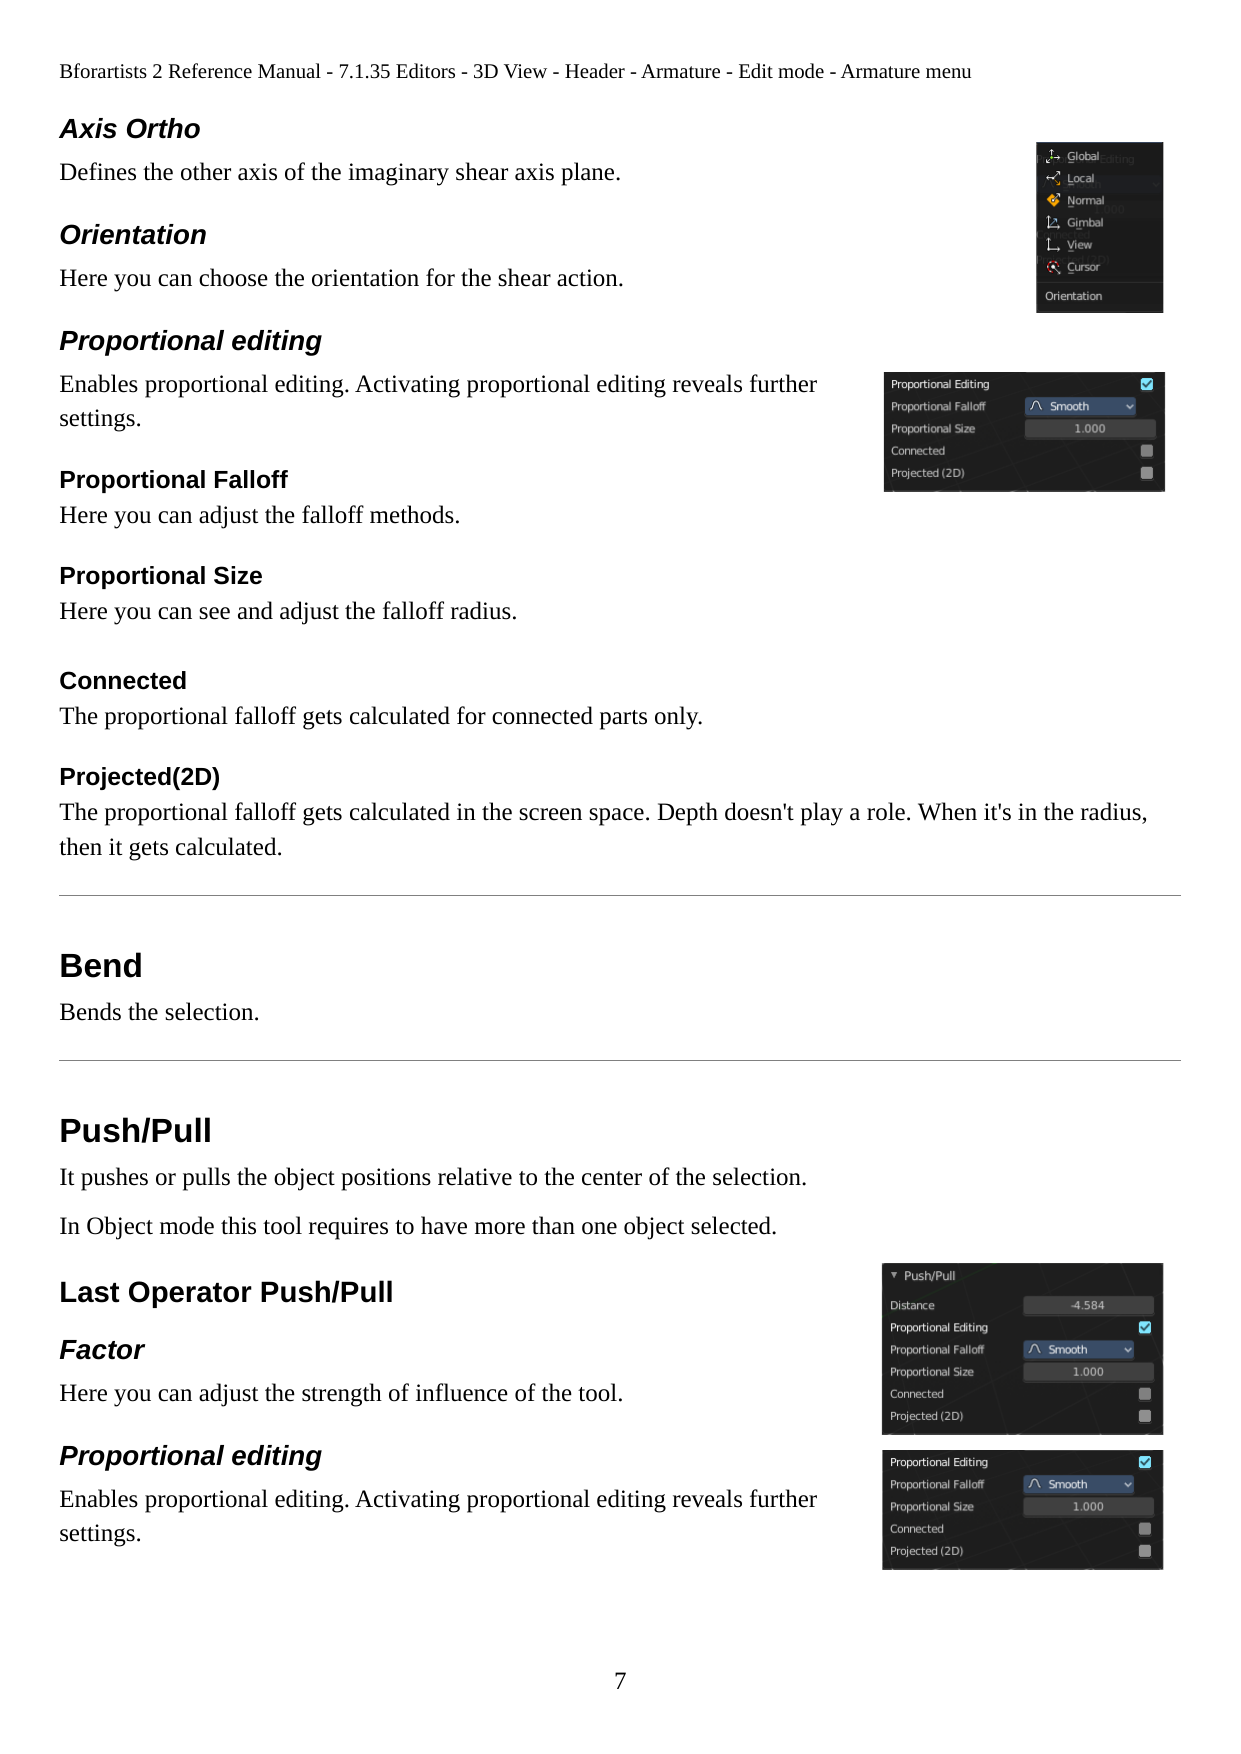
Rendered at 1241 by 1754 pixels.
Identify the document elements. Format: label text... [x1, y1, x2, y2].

subtitle Push/Pull [59, 1111, 1181, 1149]
subtitle Last Operator Push/Pull [59, 1275, 881, 1308]
subtitle [1164, 1333, 1181, 1365]
picture [882, 1450, 1164, 1570]
text Here you can adjust the strength of influence of the tool. [59, 1378, 881, 1407]
subtitle Proportional editing [59, 324, 1181, 356]
subtitle [1164, 218, 1181, 250]
text Here you can see and adjust the falloff radius. [59, 596, 1181, 625]
subtitle Proportional editing [59, 1439, 1181, 1471]
text Here you can adjust the falloff methods. [59, 500, 1181, 528]
subtitle Projected(2D) [59, 762, 1181, 791]
text Bends the selection. [59, 997, 1181, 1026]
text Defines the other axis of the imaginary shear axis plane. [59, 157, 1036, 186]
subtitle Proportional Falloff [59, 465, 1181, 493]
text In Object mode this tool requires to have more than one object selected. [59, 1211, 1181, 1240]
subtitle Factor [59, 1333, 881, 1365]
text The proportional falloff gets calculated in the screen space. Depth doesn't play a role. When it's in the radius, then it gets calculated. [59, 797, 1181, 860]
subtitle Proportional Size [59, 561, 1181, 590]
text Enables proportional editing. Activating proportional editing reveals further settings. [59, 369, 1181, 432]
subtitle Connected [59, 666, 1181, 694]
subtitle [1164, 1275, 1181, 1308]
subtitle Axis Ortho [59, 113, 1181, 144]
picture [1036, 142, 1164, 313]
subtitle Orientation [59, 218, 1036, 250]
text Enables proportional editing. Activating proportional editing reveals further settings. [59, 1484, 882, 1547]
text Here you can choose the orientation for the shear action. [59, 263, 1036, 292]
text It pushes or pulls the object positions relative to the center of the selection. [59, 1162, 1181, 1191]
picture [881, 1263, 1164, 1435]
text The proportional falloff gets calculated for connected parts only. [59, 701, 1181, 729]
picture [883, 372, 1166, 492]
subtitle Bend [59, 946, 1181, 984]
